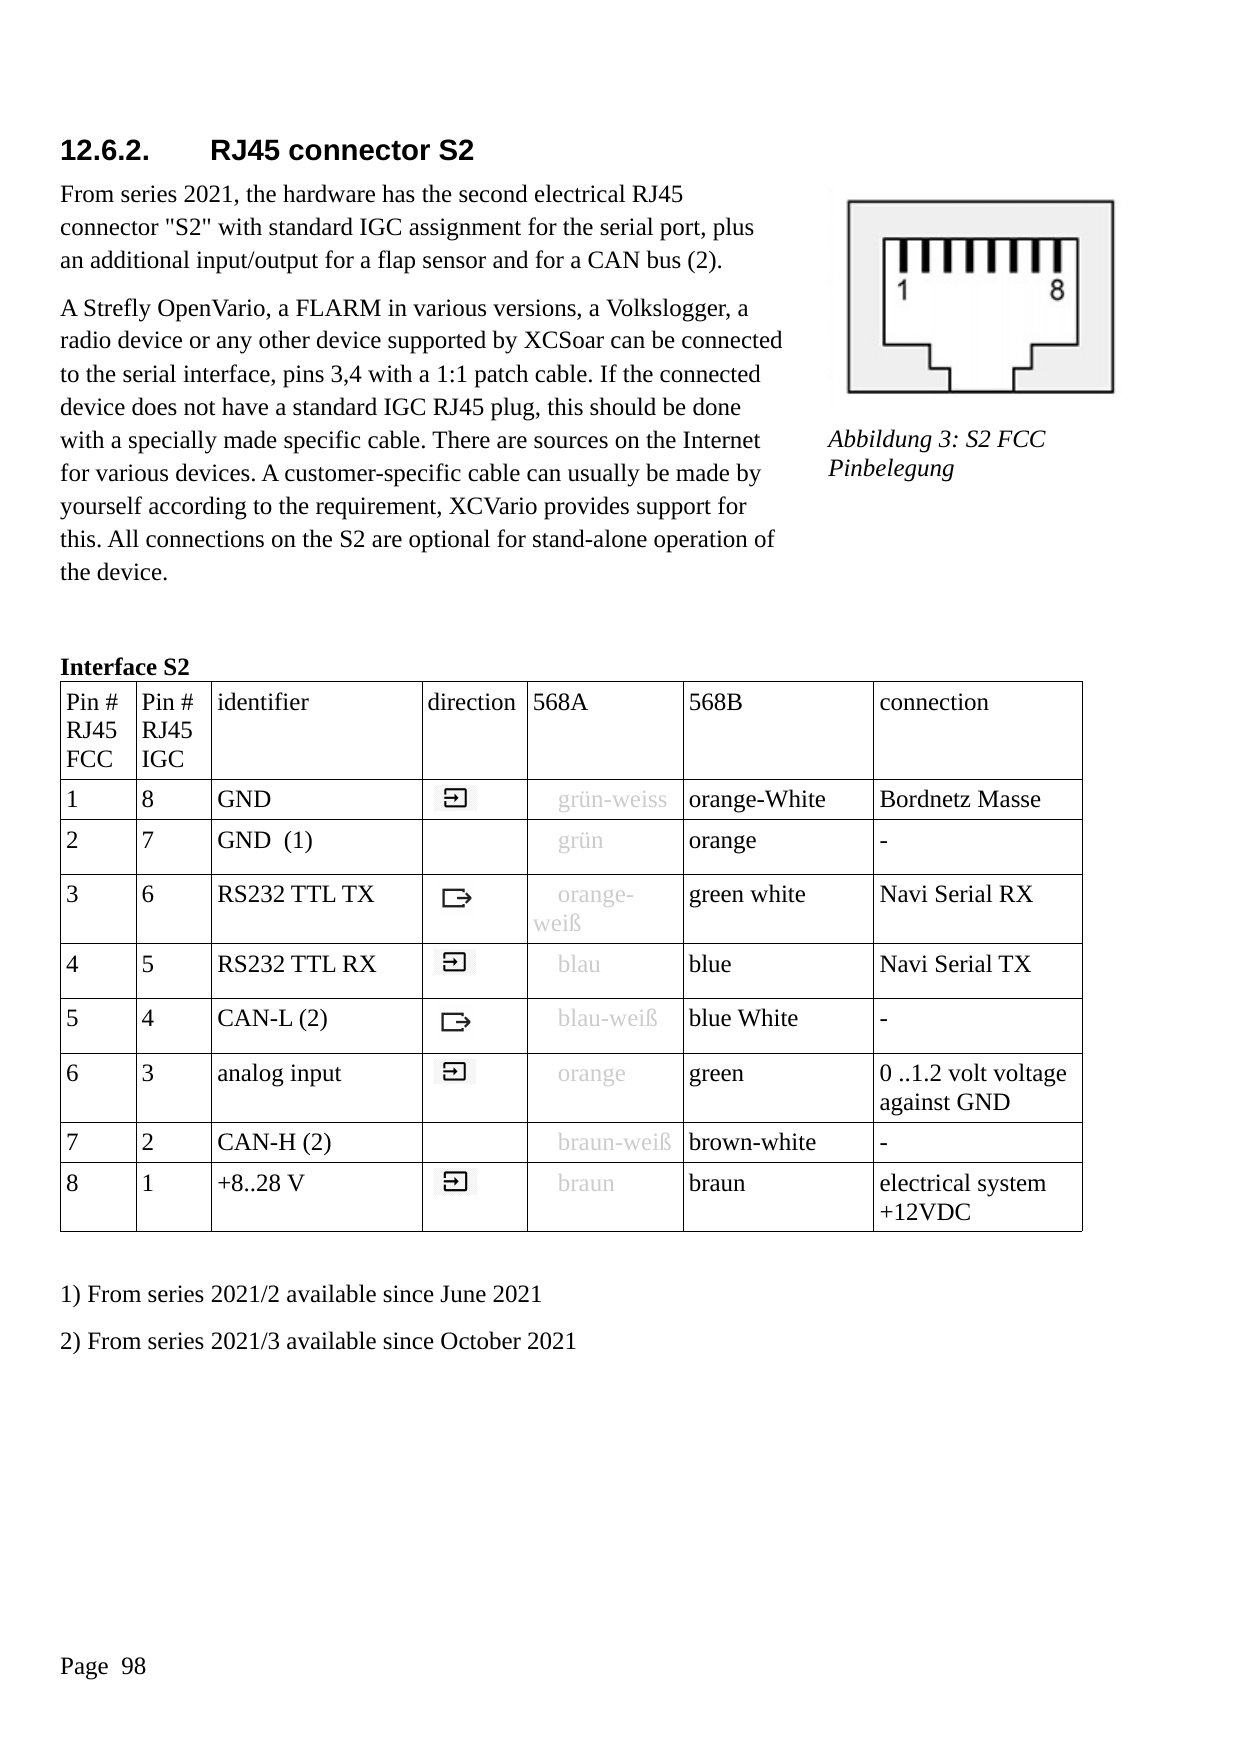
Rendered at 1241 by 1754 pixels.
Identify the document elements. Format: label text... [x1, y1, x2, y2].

table_cell - [874, 999, 1082, 1053]
table_cell GND [212, 780, 422, 819]
table_header identifier [212, 682, 422, 778]
table_cell 6 [137, 875, 211, 943]
table_cell grün [528, 820, 683, 874]
table_header direction [423, 682, 527, 778]
picture [433, 1059, 476, 1084]
table_cell [423, 1123, 527, 1162]
table_cell 8 [61, 1163, 136, 1231]
table_cell 3 [137, 1054, 211, 1122]
table_cell blue White [684, 999, 873, 1053]
table_cell - [874, 1123, 1082, 1162]
picture [434, 785, 477, 811]
text A Strefly OpenVario, a FLARM in various versions, a Volkslogger, a radio device or any other device supported by XCSoar can be connected to the serial interface, pins 3,4 with a 1:1 patch cable. If the connected device does not have a standard IGC RJ45 plug, this should be done with a specially made specific cable. There are sources on the Internet for various devices. A customer-specific cable can usually be made by yourself according to the requirement, XCVario provides support for this. All connections on the S2 are optional for stand-alone operation of the device. [60, 293, 1207, 586]
text 2) From series 2021/3 available since October 2021 [60, 1326, 1207, 1355]
table_cell [423, 875, 527, 943]
subtitle Interface S2 [60, 652, 1207, 681]
table_cell green white [684, 875, 873, 943]
table_cell blau [528, 944, 683, 998]
table_cell [423, 944, 527, 998]
table_cell green [684, 1054, 873, 1122]
picture [433, 949, 476, 975]
table_cell 5 [137, 944, 211, 998]
table_cell 1 [137, 1163, 211, 1231]
table_header 568B [684, 682, 873, 778]
table_cell orange [528, 1054, 683, 1122]
table_cell - [874, 820, 1082, 874]
table_cell 3 [61, 875, 136, 943]
picture [828, 175, 1144, 419]
table_cell 2 [137, 1123, 211, 1162]
table_cell blue [684, 944, 873, 998]
table_cell [423, 780, 527, 819]
table_cell 5 [61, 999, 136, 1053]
table_cell braun-weiß [528, 1123, 683, 1162]
table_cell electrical system +12VDC [874, 1163, 1082, 1231]
table_cell orange [684, 820, 873, 874]
table_cell orange-weiß [528, 875, 683, 943]
table_cell 1 [61, 780, 136, 819]
table_cell brown-white [684, 1123, 873, 1162]
table_cell orange-White [684, 780, 873, 819]
table_cell 8 [137, 780, 211, 819]
table_cell Navi Serial TX [874, 944, 1082, 998]
table_cell [423, 999, 527, 1053]
text 1) From series 2021/2 available since June 2021 [60, 1279, 1207, 1307]
table_cell 4 [61, 944, 136, 998]
picture [437, 1003, 475, 1041]
table_cell 2 [61, 820, 136, 874]
text From series 2021, the hardware has the second electrical RJ45 connector "S2" with standard IGC assignment for the serial port, plus an additional input/output for a flap sensor and for a CAN bus (2). [60, 179, 828, 274]
table_cell 0 ..1.2 volt voltage against GND [874, 1054, 1082, 1122]
table_cell [423, 820, 527, 874]
table_cell [423, 1163, 527, 1231]
table_cell analog input [212, 1054, 422, 1122]
table_header Pin # RJ45 IGC [137, 682, 211, 778]
table_cell Bordnetz Masse [874, 780, 1082, 819]
table_header 568A [528, 682, 683, 778]
table_cell CAN-H (2) [212, 1123, 422, 1162]
table_cell braun [684, 1163, 873, 1231]
table_cell +8..28 V [212, 1163, 422, 1231]
table_cell RS232 TTL RX [212, 944, 422, 998]
table_cell braun [528, 1163, 683, 1231]
text [1144, 179, 1207, 274]
table_cell grün-weiss [528, 780, 683, 819]
table_cell blau-weiß [528, 999, 683, 1053]
picture [433, 1168, 478, 1195]
picture [438, 879, 476, 917]
text Abbildung 3: S2 FCC Pinbelegung [828, 419, 1144, 482]
table_header connection [874, 682, 1082, 778]
table_header Pin # RJ45 FCC [61, 682, 136, 778]
table_cell GND (1) [212, 820, 422, 874]
table_cell Navi Serial RX [874, 875, 1082, 943]
table_cell [423, 1054, 527, 1122]
table_cell 7 [137, 820, 211, 874]
table_cell 7 [61, 1123, 136, 1162]
table_cell 4 [137, 999, 211, 1053]
table_cell 6 [61, 1054, 136, 1122]
table_cell CAN-L (2) [212, 999, 422, 1053]
table_cell RS232 TTL TX [212, 875, 422, 943]
subtitle RJ45 connector S2 [60, 133, 1207, 175]
